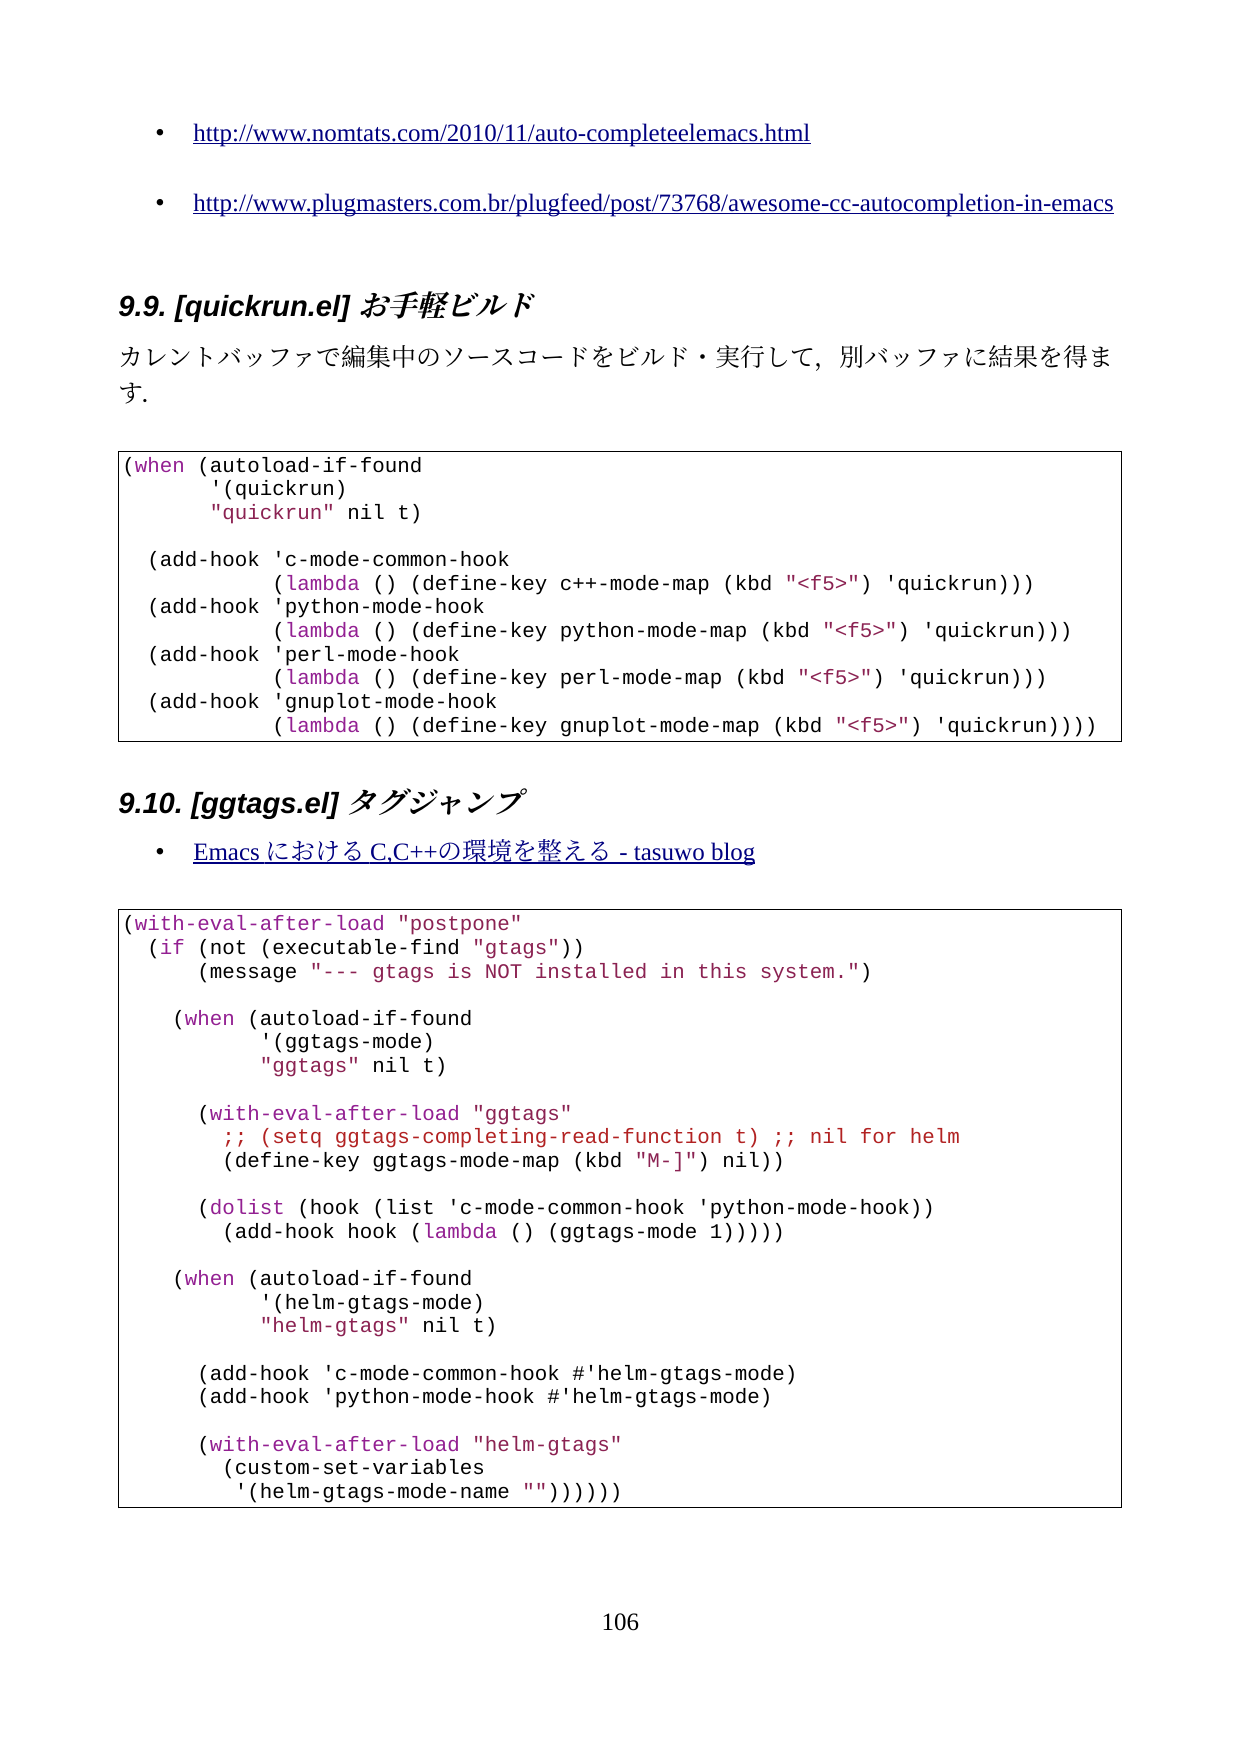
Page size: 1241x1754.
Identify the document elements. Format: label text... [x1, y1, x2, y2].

text (add-hook 'c-mode-common-hook [119, 545, 1121, 569]
text (lambda () (define-key perl-mode-map (kbd "<f5>") 'quickrun))) [119, 663, 1121, 687]
text "helm-gtags" nil t) [119, 1311, 1121, 1335]
text (add-hook 'python-mode-hook #'helm-gtags-mode) [119, 1382, 1121, 1406]
text '(quickrun) [119, 474, 1121, 498]
text (when (autoload-if-found [119, 1264, 1121, 1288]
text (message "--- gtags is NOT installed in this system.") [119, 957, 1121, 980]
list http://www.plugmasters.com.br/plugfeed/post/73768/awesome-cc-autocompletion-in-emacs [156, 188, 1122, 246]
subtitle [quickrun.el] お手軽ビルド [118, 283, 1122, 325]
text '(helm-gtags-mode) [119, 1288, 1121, 1311]
text (add-hook hook (lambda () (ggtags-mode 1))))) [119, 1217, 1121, 1240]
text (when (autoload-if-found [119, 1004, 1121, 1028]
text (with-eval-after-load "postpone" [119, 910, 1121, 933]
text カレントバッファで編集中のソースコードをビルド・実行して，別バッファに結果を得ます． [118, 337, 1122, 438]
text "ggtags" nil t) [119, 1051, 1121, 1075]
text (custom-set-variables [119, 1453, 1121, 1477]
text (dolist (hook (list 'c-mode-common-hook 'python-mode-hook)) [119, 1193, 1121, 1217]
text (with-eval-after-load "ggtags" [119, 1098, 1121, 1122]
text (lambda () (define-key python-mode-map (kbd "<f5>") 'quickrun))) [119, 616, 1121, 640]
text (if (not (executable-find "gtags")) [119, 933, 1121, 957]
text (add-hook 'python-mode-hook [119, 592, 1121, 616]
text (add-hook 'perl-mode-hook [119, 640, 1121, 663]
list EmacsにおけるC,C++の環境を整える - tasuwo blog [156, 834, 1122, 897]
text (add-hook 'c-mode-common-hook #'helm-gtags-mode) [119, 1359, 1121, 1382]
subtitle [ggtags.el] タグジャンプ [118, 780, 1122, 822]
text ;; (setq ggtags-completing-read-function t) ;; nil for helm [119, 1122, 1121, 1146]
text (with-eval-after-load "helm-gtags" [119, 1429, 1121, 1453]
text (when (autoload-if-found [119, 452, 1121, 474]
text (define-key ggtags-mode-map (kbd "M-]") nil)) [119, 1146, 1121, 1169]
text (lambda () (define-key c++-mode-map (kbd "<f5>") 'quickrun))) [119, 569, 1121, 592]
text (add-hook 'gnuplot-mode-hook [119, 687, 1121, 711]
list http://www.nomtats.com/2010/11/auto-completeelemacs.html [156, 118, 1122, 176]
text (lambda () (define-key gnuplot-mode-map (kbd "<f5>") 'quickrun)))) [119, 711, 1121, 741]
text '(helm-gtags-mode-name "")))))) [119, 1477, 1121, 1507]
text '(ggtags-mode) [119, 1028, 1121, 1051]
text "quickrun" nil t) [119, 498, 1121, 522]
